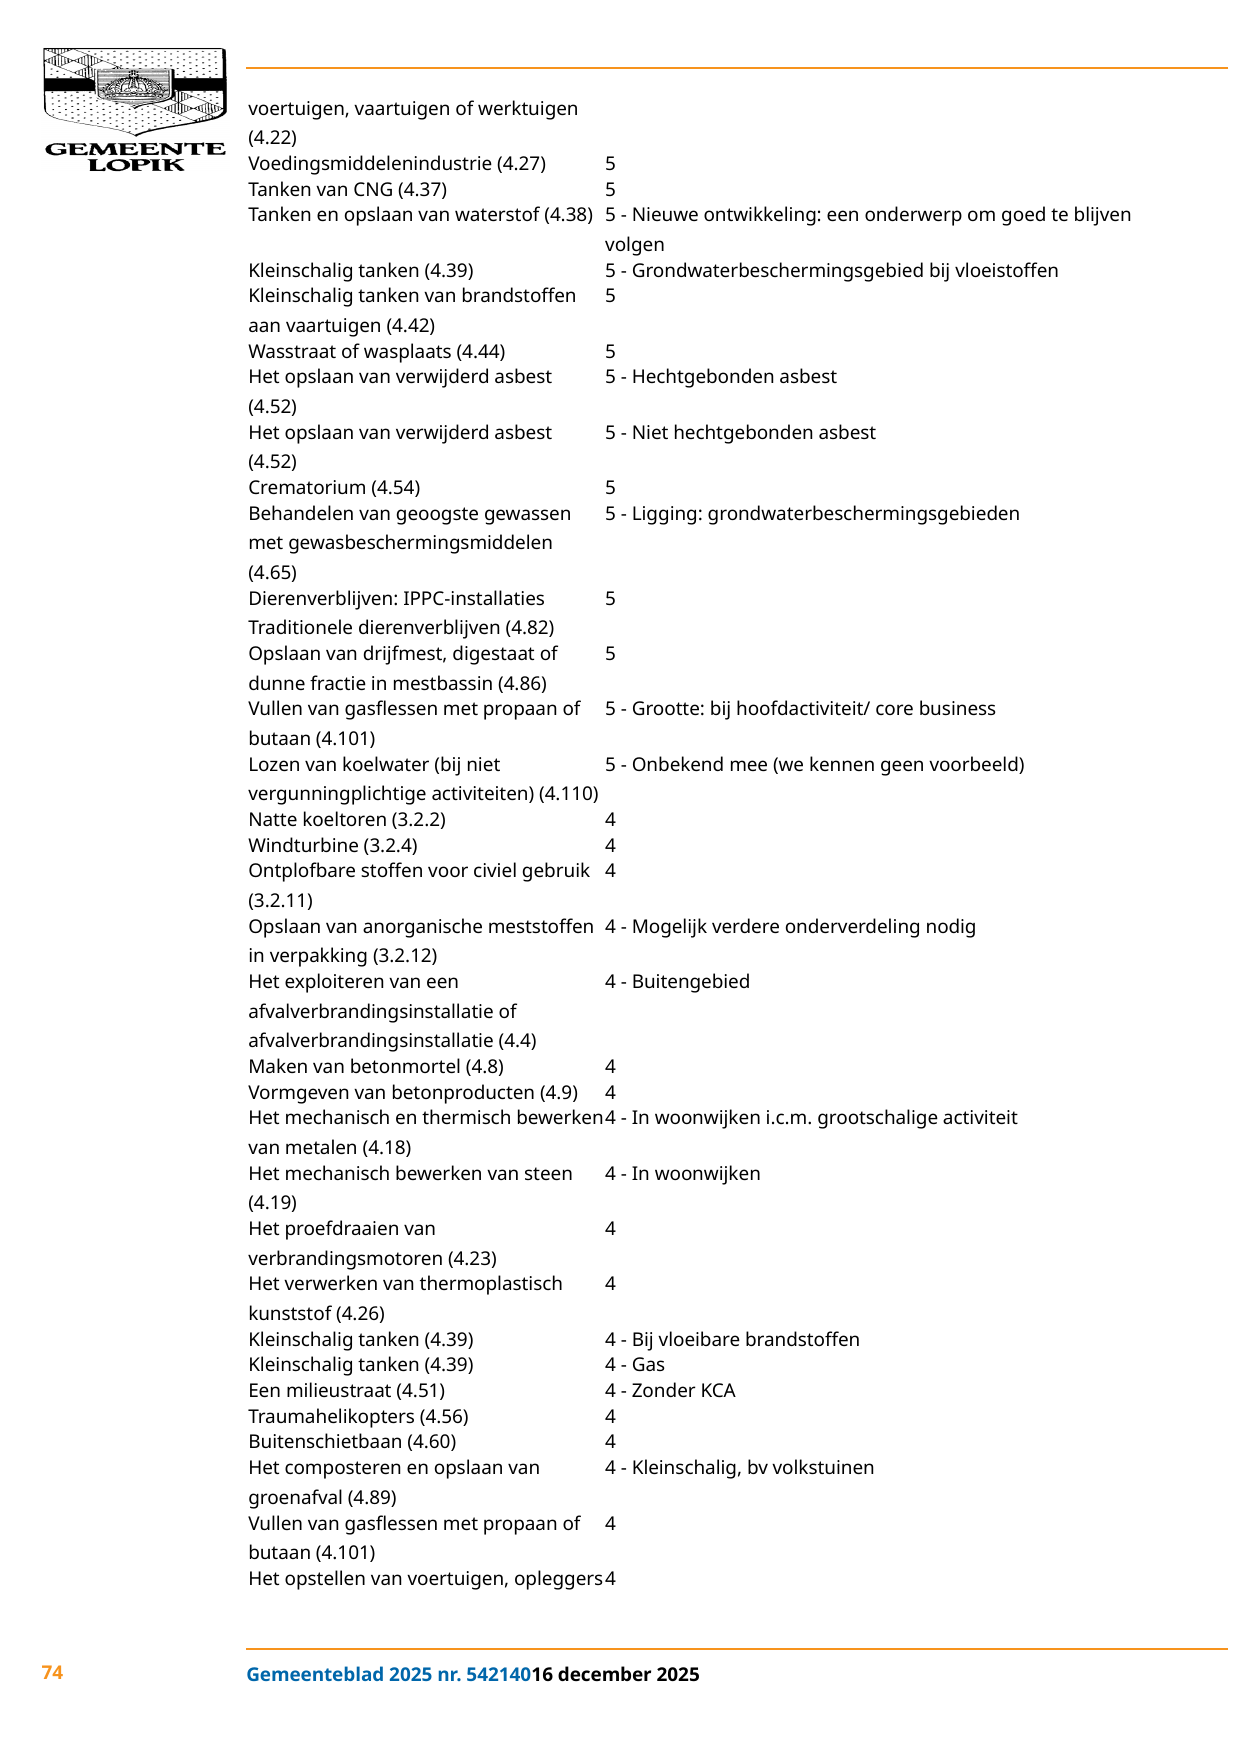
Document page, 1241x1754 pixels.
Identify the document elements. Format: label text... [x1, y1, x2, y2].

table_cell Kleinschalig tanken van brandstoffen aan vaartuigen (4.42) [248, 283, 605, 338]
table_cell Een milieustraat (4.51) [248, 1377, 605, 1403]
table_cell Kleinschalig tanken (4.39) [248, 1326, 605, 1352]
table_cell 4 [605, 832, 1152, 858]
table_cell 5 - Niet hechtgebonden asbest [605, 419, 1152, 474]
table_cell 5 [605, 338, 1152, 364]
table_cell voertuigen, vaartuigen of werktuigen (4.22) [248, 95, 605, 150]
table_cell 4 [605, 858, 1152, 913]
table_cell 4 [605, 1271, 1152, 1326]
table_cell Buitenschietbaan (4.60) [248, 1429, 605, 1454]
table_cell 4 - Bij vloeibare brandstoffen [605, 1326, 1152, 1352]
table_cell Het mechanisch en thermisch bewerken van metalen (4.18) [248, 1105, 605, 1160]
table_cell Het opstellen van voertuigen, opleggers [248, 1565, 605, 1591]
table_cell 4 [605, 1215, 1152, 1271]
table_cell 5 - Grondwaterbeschermingsgebied bij vloeistoffen [605, 257, 1152, 283]
table_cell 5 - Onbekend mee (we kennen geen voorbeeld) [605, 751, 1152, 806]
table_cell Het verwerken van thermoplastisch kunststof (4.26) [248, 1271, 605, 1326]
table_cell Opslaan van drijfmest, digestaat of dunne fractie in mestbassin (4.86) [248, 640, 605, 696]
table_cell Kleinschalig tanken (4.39) [248, 257, 605, 283]
table_cell Het composteren en opslaan van groenafval (4.89) [248, 1455, 605, 1510]
table_cell 5 [605, 176, 1152, 202]
table_cell 5 [605, 474, 1152, 500]
table_cell 5 - Hechtgebonden asbest [605, 364, 1152, 419]
table_cell 5 - Grootte: bij hoofdactiviteit/ core business [605, 696, 1152, 751]
table_cell 4 [605, 1053, 1152, 1079]
table_cell Vullen van gasflessen met propaan of butaan (4.101) [248, 1510, 605, 1565]
table_cell 4 [605, 1079, 1152, 1104]
table_cell Wasstraat of wasplaats (4.44) [248, 338, 605, 364]
table_cell Dierenverblijven: IPPC-installaties Traditionele dierenverblijven (4.82) [248, 585, 605, 640]
table_cell Opslaan van anorganische meststoffen in verpakking (3.2.12) [248, 913, 605, 968]
table_cell 5 [605, 283, 1152, 338]
table_cell 5 [605, 585, 1152, 640]
picture [41, 47, 231, 172]
table_cell 4 - Zonder KCA [605, 1377, 1152, 1403]
table_cell Kleinschalig tanken (4.39) [248, 1352, 605, 1377]
table_cell Voedingsmiddelenindustrie (4.27) [248, 150, 605, 176]
table_cell Traumahelikopters (4.56) [248, 1403, 605, 1429]
table_cell 5 - Nieuwe ontwikkeling: een onderwerp om goed te blijven volgen [605, 202, 1152, 257]
table_cell Het exploiteren van een afvalverbrandingsinstallatie of afvalverbrandingsinstallatie (4.4) [248, 968, 605, 1053]
table_cell 5 - Ligging: grondwaterbeschermingsgebieden [605, 500, 1152, 585]
table_cell 4 - In woonwijken i.c.m. grootschalige activiteit [605, 1105, 1152, 1160]
table_cell 4 [605, 1510, 1152, 1565]
table_cell 4 - In woonwijken [605, 1160, 1152, 1215]
table_cell 4 - Buitengebied [605, 968, 1152, 1053]
table_cell Natte koeltoren (3.2.2) [248, 806, 605, 832]
table_cell [605, 95, 1152, 150]
table_cell 4 [605, 1429, 1152, 1454]
table_cell Tanken en opslaan van waterstof (4.38) [248, 202, 605, 257]
table_cell 4 - Mogelijk verdere onderverdeling nodig [605, 913, 1152, 968]
table_cell 4 [605, 1403, 1152, 1429]
table_cell Vormgeven van betonproducten (4.9) [248, 1079, 605, 1104]
table_cell Ontplofbare stoffen voor civiel gebruik (3.2.11) [248, 858, 605, 913]
table_cell Windturbine (3.2.4) [248, 832, 605, 858]
table_cell 5 [605, 150, 1152, 176]
table_cell Het opslaan van verwijderd asbest (4.52) [248, 364, 605, 419]
table_cell Het mechanisch bewerken van steen (4.19) [248, 1160, 605, 1215]
table_cell Crematorium (4.54) [248, 474, 605, 500]
table_cell 5 [605, 640, 1152, 696]
table_cell Lozen van koelwater (bij niet vergunningplichtige activiteiten) (4.110) [248, 751, 605, 806]
table_cell Vullen van gasflessen met propaan of butaan (4.101) [248, 696, 605, 751]
table_cell Behandelen van geoogste gewassen met gewasbeschermingsmiddelen (4.65) [248, 500, 605, 585]
table_cell 4 - Kleinschalig, bv volkstuinen [605, 1455, 1152, 1510]
table_cell Maken van betonmortel (4.8) [248, 1053, 605, 1079]
table_cell Het proefdraaien van verbrandingsmotoren (4.23) [248, 1215, 605, 1271]
table_cell Tanken van CNG (4.37) [248, 176, 605, 202]
table_cell 4 - Gas [605, 1352, 1152, 1377]
table_cell Het opslaan van verwijderd asbest (4.52) [248, 419, 605, 474]
table_cell 4 [605, 1565, 1152, 1591]
table_cell 4 [605, 806, 1152, 832]
